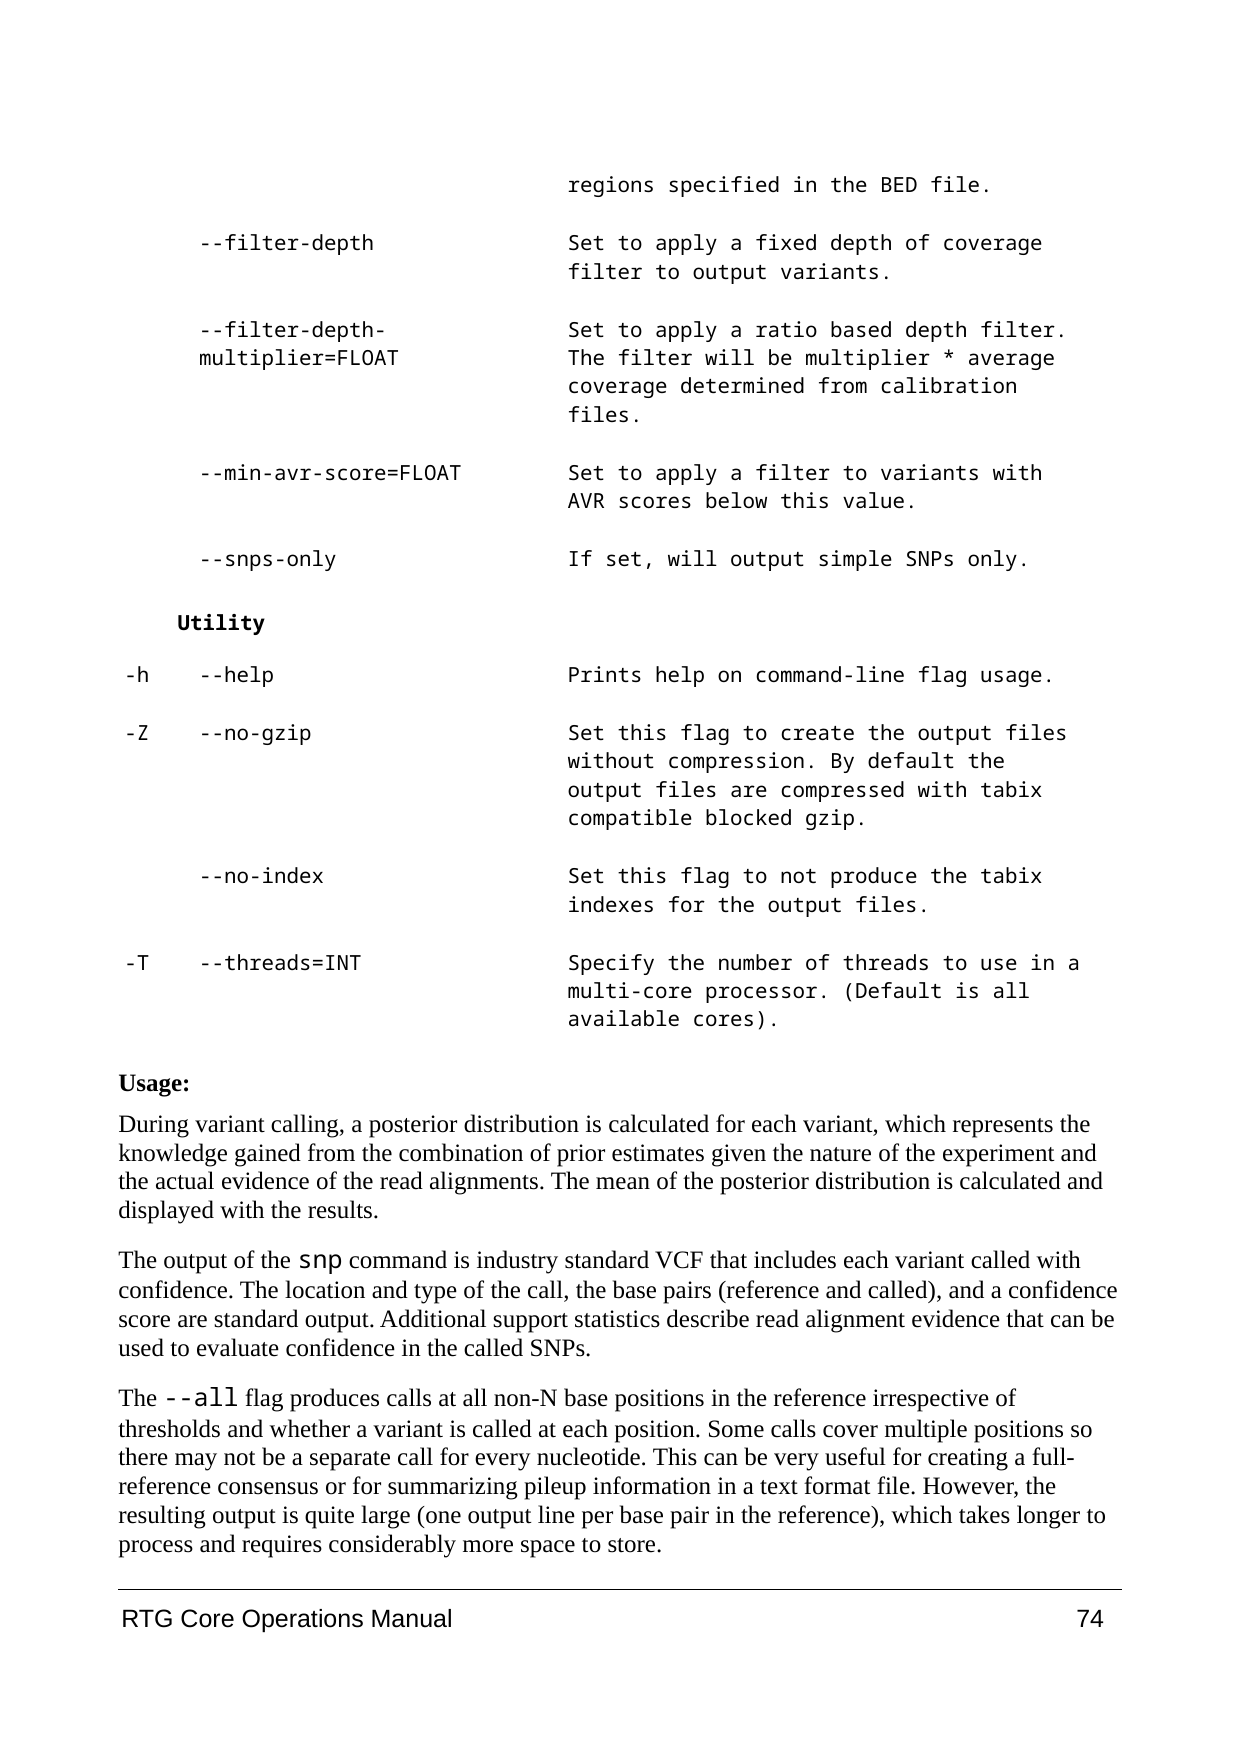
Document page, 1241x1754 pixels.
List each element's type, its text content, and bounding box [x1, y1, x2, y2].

table_cell Set this flag to not produce the tabix indexes for the output files. [561, 850, 1093, 936]
table_header -h [118, 648, 193, 706]
table_cell --no-gzip [193, 706, 561, 849]
table_cell [118, 446, 193, 532]
table_cell --threads=INT [193, 936, 561, 1051]
table_cell --filter-depth [193, 217, 561, 303]
table_cell [118, 217, 193, 303]
table_header --help [193, 648, 561, 706]
table_cell regions specified in the BED file. [561, 159, 1093, 217]
table_cell --min-avr-score=FLOAT [193, 446, 561, 532]
table_cell [118, 159, 193, 217]
subtitle Usage: [118, 1068, 1122, 1097]
table_cell If set, will output simple SNPs only. [561, 533, 1093, 590]
table_cell Set to apply a fixed depth of coverage filter to output variants. [561, 217, 1093, 303]
table_cell [118, 850, 193, 936]
table_cell --filter-depth-multiplier=FLOAT [193, 303, 561, 446]
table_cell -T [118, 936, 193, 1051]
text Utility [177, 608, 1122, 637]
table_cell [118, 303, 193, 446]
table_cell --snps-only [193, 533, 561, 590]
table_header Prints help on command-line flag usage. [561, 648, 1093, 706]
table_cell Set this flag to create the output files without compression. By default the output files are compressed with tabix compatible blocked gzip. [561, 706, 1093, 849]
text During variant calling, a posterior distribution is calculated for each variant, which represents the knowledge gained from the combination of prior estimates given the nature of the experiment and the actual evidence of the read alignments. The mean of the posterior distribution is calculated and displayed with the results. [118, 1109, 1122, 1224]
text The output of the snp command is industry standard VCF that includes each variant called with confidence. The location and type of the call, the base pairs (reference and called), and a confidence score are standard output. Additional support statistics describe read alignment evidence that can be used to evaluate confidence in the called SNPs. [118, 1242, 1122, 1362]
table_cell Specify the number of threads to use in a multi-core processor. (Default is all available cores). [561, 936, 1093, 1051]
table_cell [118, 533, 193, 590]
table_cell Set to apply a ratio based depth filter. The filter will be multiplier * average coverage determined from calibration files. [561, 303, 1093, 446]
text The --all flag produces calls at all non-N base positions in the reference irrespective of thresholds and whether a variant is called at each position. Some calls cover multiple positions so there may not be a separate call for every nucleotide. This can be very useful for creating a full-reference consensus or for summarizing pileup information in a text format file. However, the resulting output is quite large (one output line per base pair in the reference), which takes longer to process and requires considerably more space to store. [118, 1379, 1122, 1557]
table_cell -Z [118, 706, 193, 849]
table_cell [193, 159, 561, 217]
table_cell --no-index [193, 850, 561, 936]
table_cell Set to apply a filter to variants with AVR scores below this value. [561, 446, 1093, 532]
